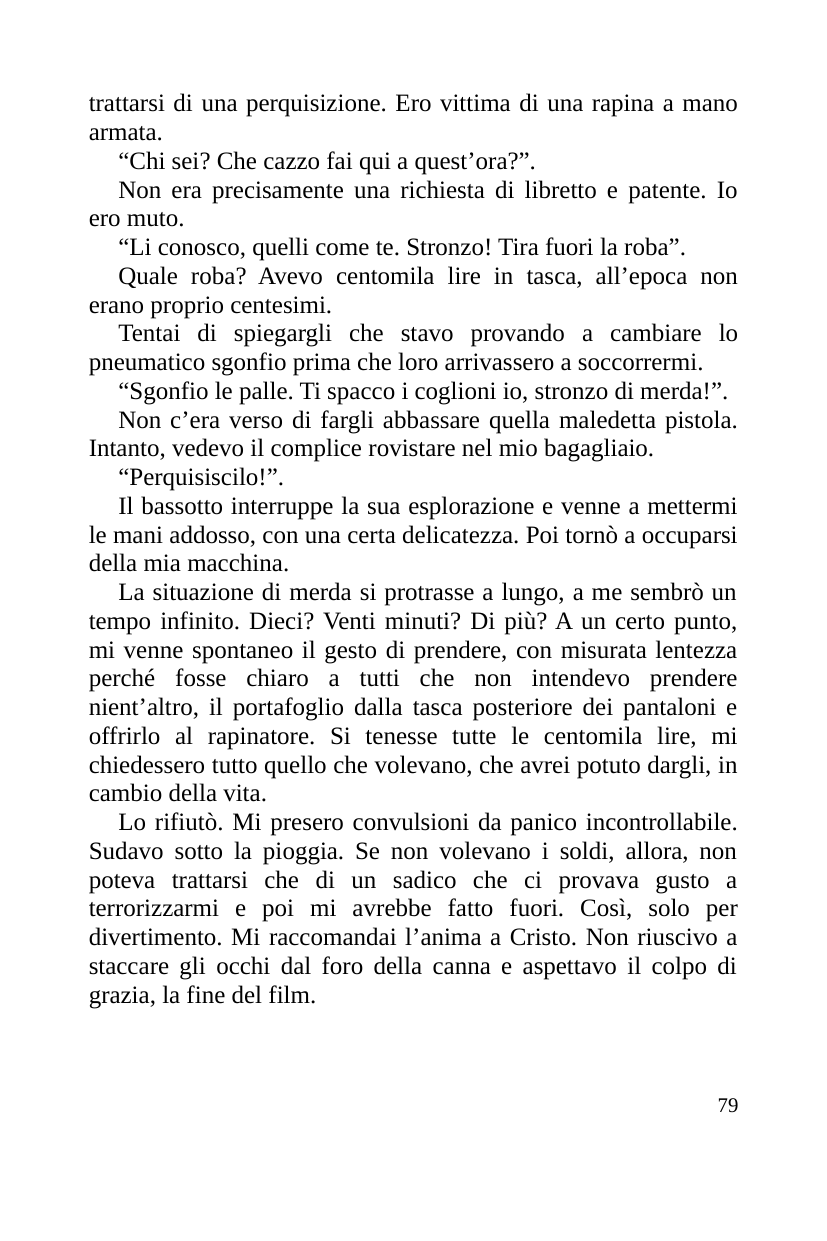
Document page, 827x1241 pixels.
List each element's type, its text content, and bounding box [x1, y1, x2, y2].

text Quale roba? Avevo centomila lire in tasca, all’epoca non erano proprio centesimi. [88, 261, 738, 318]
text “Li conosco, quelli come te. Stronzo! Tira fuori la roba”. [88, 232, 738, 261]
text Non c’era verso di fargli abbassare quella maledetta pistola. Intanto, vedevo il complice rovistare nel mio bagagliaio. [88, 405, 738, 462]
text Lo rifiutò. Mi presero convulsioni da panico incontrollabile. Sudavo sotto la pioggia. Se non volevano i soldi, allora, non poteva trattarsi che di un sadico che ci provava gusto a terrorizzarmi e poi mi avrebbe fatto fuori. Così, solo per divertimento. Mi raccomandai l’anima a Cristo. Non riuscivo a staccare gli occhi dal foro della canna e aspettavo il colpo di grazia, la fine del film. [88, 807, 738, 1008]
text Non era precisamente una richiesta di libretto e patente. Io ero muto. [88, 175, 738, 232]
text “Perquisiscilo!”. [88, 462, 738, 491]
text Il bassotto interruppe la sua esplorazione e venne a mettermi le mani addosso, con una certa delicatezza. Poi tornò a occuparsi della mia macchina. [88, 491, 738, 577]
text trattarsi di una perquisizione. Ero vittima di una rapina a mano armata. [88, 88, 738, 146]
text “Sgonfio le palle. Ti spacco i coglioni io, stronzo di merda!”. [88, 376, 738, 405]
text La situazione di merda si protrasse a lungo, a me sembrò un tempo infinito. Dieci? Venti minuti? Di più? A un certo punto, mi venne spontaneo il gesto di prendere, con misurata lentezza perché fosse chiaro a tutti che non intendevo prendere nient’altro, il portafoglio dalla tasca posteriore dei pantaloni e offrirlo al rapinatore. Si tenesse tutte le centomila lire, mi chiedessero tutto quello che volevano, che avrei potuto dargli, in cambio della vita. [88, 577, 738, 807]
text “Chi sei? Che cazzo fai qui a quest’ora?”. [88, 146, 738, 175]
text Tentai di spiegargli che stavo provando a cambiare lo pneumatico sgonfio prima che loro arrivassero a soccorrermi. [88, 318, 738, 376]
